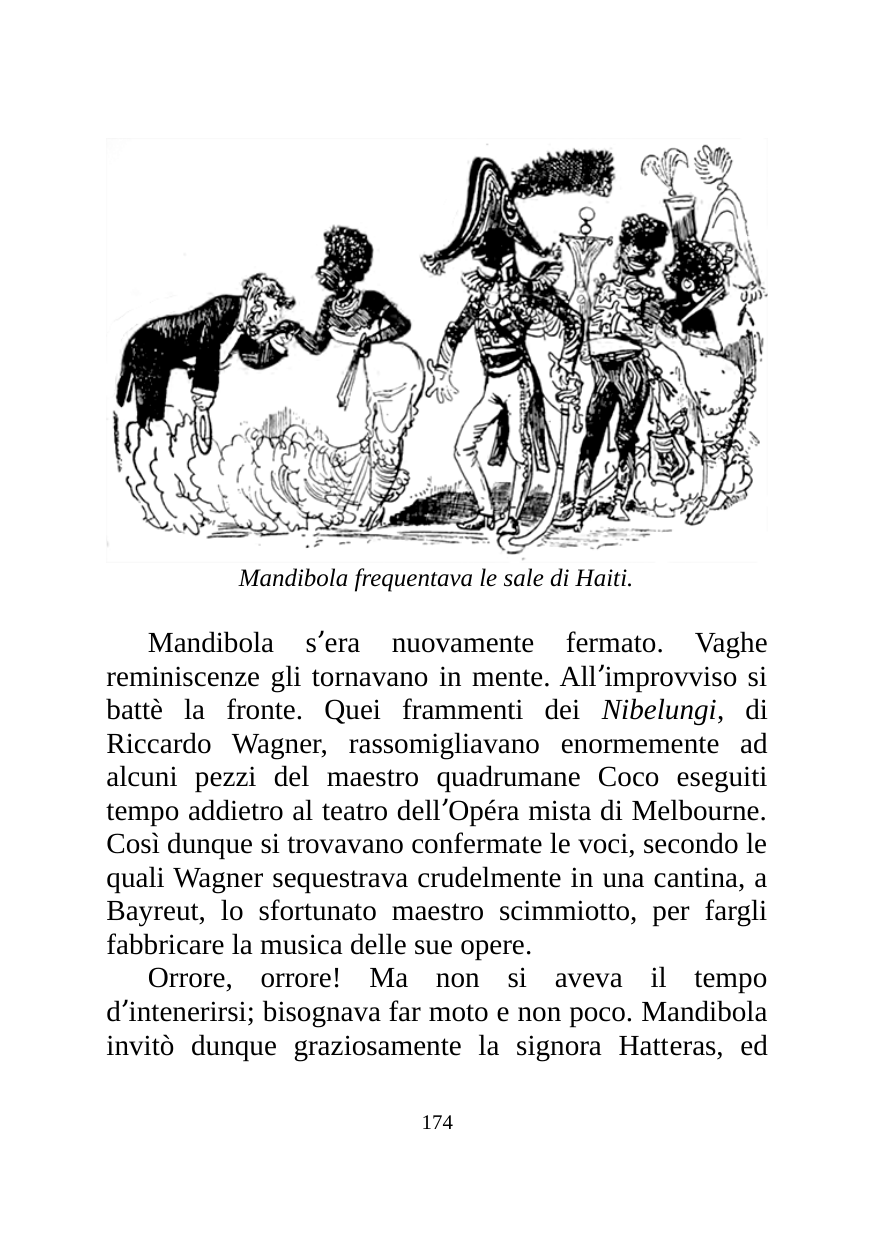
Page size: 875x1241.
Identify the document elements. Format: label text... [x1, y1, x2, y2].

text Mandibola frequentava le sale di Haiti. [106, 563, 768, 592]
text Orrore, orrore! Ma non si aveva il tempo d՚intenerirsi; bisognava far moto e non poco. Mandibola invitò dunque graziosamente la signora Hatteras, ed [106, 961, 768, 1061]
picture [106, 138, 768, 563]
text Mandibola s՚era nuovamente fermato. Vaghe reminiscenze gli tornavano in mente. All՚improvviso si battè la fronte. Quei frammenti dei Nibelungi, di Riccardo Wagner, rassomigliavano enormemente ad alcuni pezzi del maestro quadrumane Coco eseguiti tempo addietro al teatro dell՚Opéra mista di Melbourne. Così dunque si trovavano confermate le voci, secondo le quali Wagner sequestrava crudelmente in una cantina, a Bayreut, lo sfortunato maestro scimmiotto, per fargli fabbricare la musica delle sue opere. [106, 625, 768, 961]
